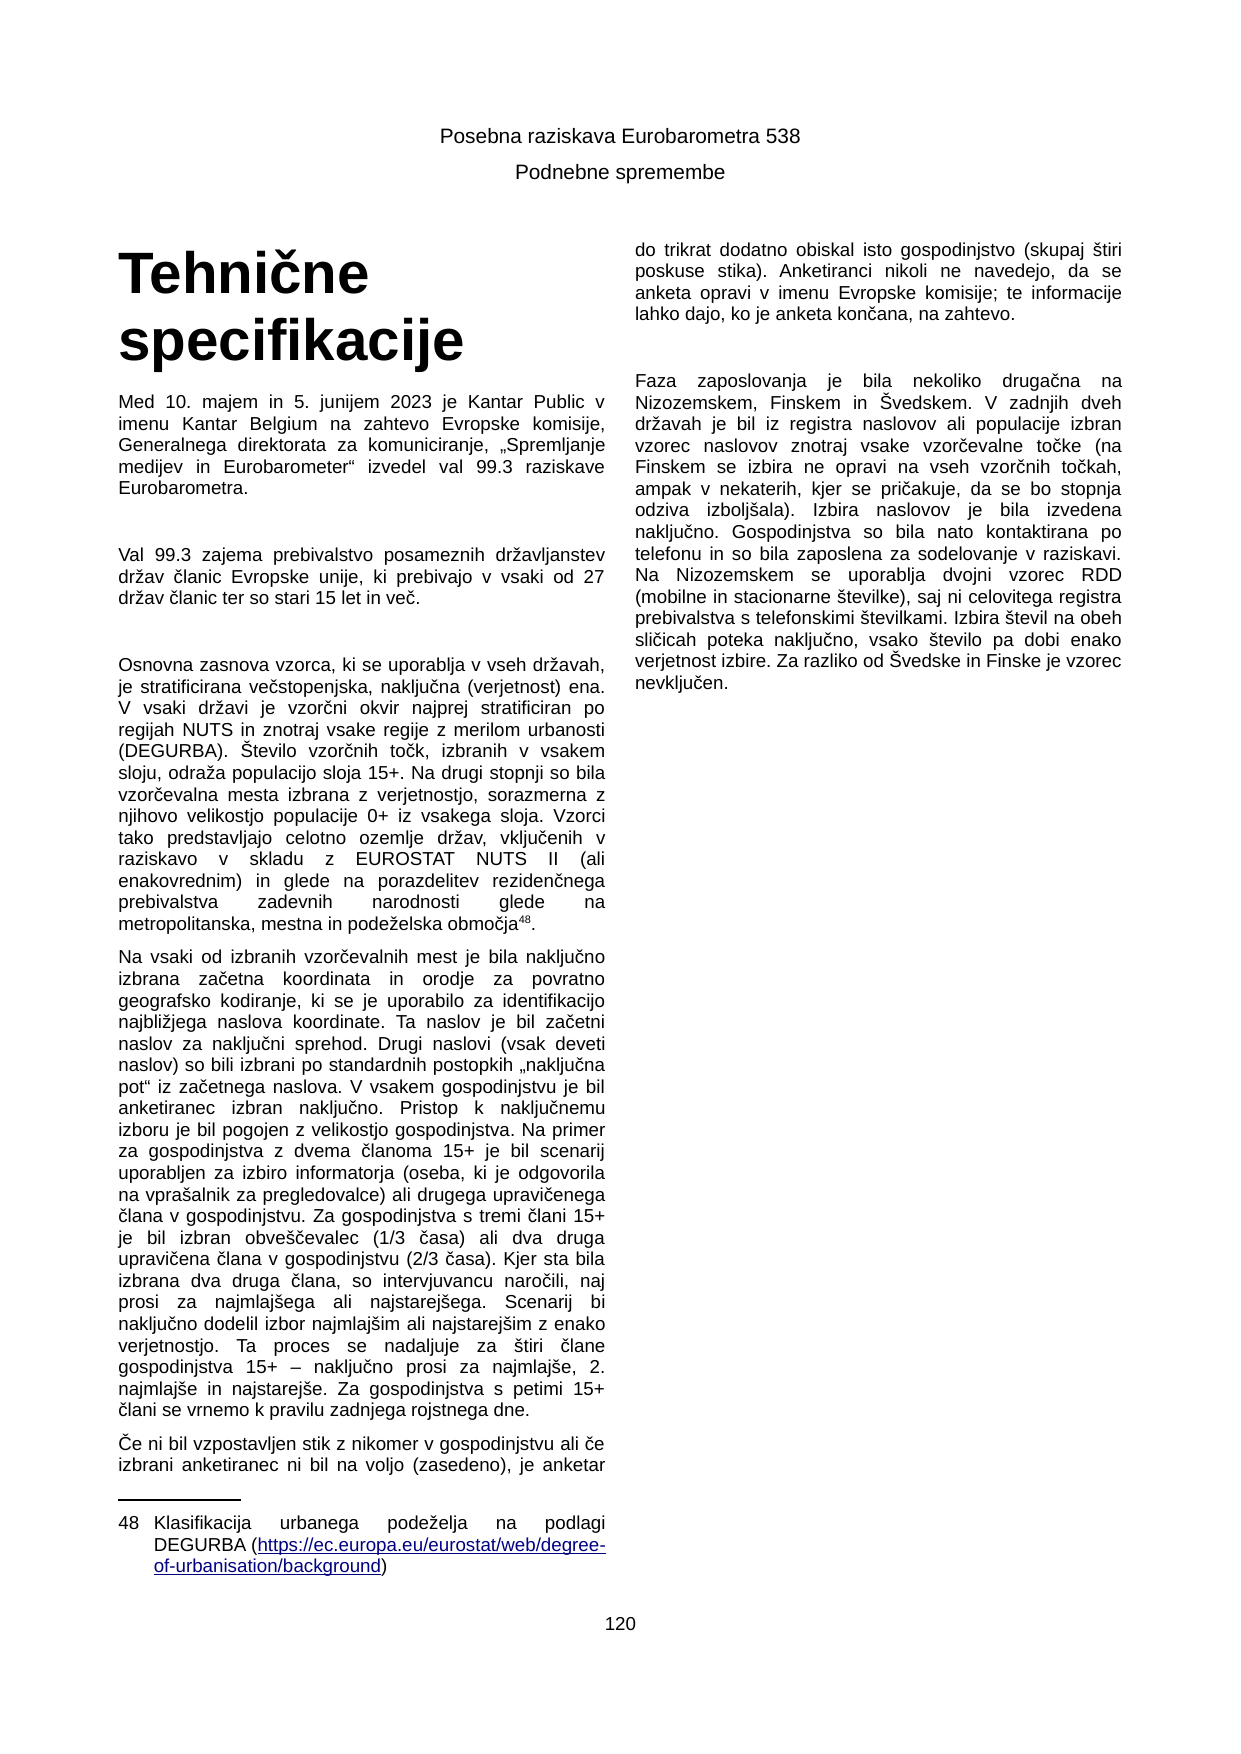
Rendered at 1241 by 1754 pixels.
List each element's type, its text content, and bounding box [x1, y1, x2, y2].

text Klasifikacija urbanega podeželja na podlagi DEGURBA (https://ec.europa.eu/eurostat/web/degree-of-urbanisation/background) [118, 1512, 605, 1577]
subtitle Tehnične specifikacije [118, 238, 605, 372]
text Faza zaposlovanja je bila nekoliko drugačna na Nizozemskem, Finskem in Švedskem. V zadnjih dveh državah je bil iz registra naslovov ali populacije izbran vzorec naslovov znotraj vsake vzorčevalne točke (na Finskem se izbira ne opravi na vseh vzorčnih točkah, ampak v nekaterih, kjer se pričakuje, da se bo stopnja odziva izboljšala). Izbira naslovov je bila izvedena naključno. Gospodinjstva so bila nato kontaktirana po telefonu in so bila zaposlena za sodelovanje v raziskavi. Na Nizozemskem se uporablja dvojni vzorec RDD (mobilne in stacionarne številke), saj ni celovitega registra prebivalstva s telefonskimi številkami. Izbira števil na obeh sličicah poteka naključno, vsako število pa dobi enako verjetnost izbire. Za razliko od Švedske in Finske je vzorec nevključen. [635, 370, 1122, 693]
text Osnovna zasnova vzorca, ki se uporablja v vseh državah, je stratificirana večstopenjska, naključna (verjetnost) ena. V vsaki državi je vzorčni okvir najprej stratificiran po regijah NUTS in znotraj vsake regije z merilom urbanosti (DEGURBA). Število vzorčnih točk, izbranih v vsakem sloju, odraža populacijo sloja 15+. Na drugi stopnji so bila vzorčevalna mesta izbrana z verjetnostjo, sorazmerna z njihovo velikostjo populacije 0+ iz vsakega sloja. Vzorci tako predstavljajo celotno ozemlje držav, vključenih v raziskavo v skladu z EUROSTAT NUTS II (ali enakovrednim) in glede na porazdelitev rezidenčnega prebivalstva zadevnih narodnosti glede na metropolitanska, mestna in podeželska območja. [118, 654, 605, 934]
text Val 99.3 zajema prebivalstvo posameznih državljanstev držav članic Evropske unije, ki prebivajo v vsaki od 27 držav članic ter so stari 15 let in več. [118, 544, 605, 609]
text do trikrat dodatno obiskal isto gospodinjstvo (skupaj štiri poskuse stika). Anketiranci nikoli ne navedejo, da se anketa opravi v imenu Evropske komisije; te informacije lahko dajo, ko je anketa končana, na zahtevo. [635, 238, 1122, 324]
text Če ni bil vzpostavljen stik z nikomer v gospodinjstvu ali če izbrani anketiranec ni bil na voljo (zasedeno), je anketar [118, 1432, 605, 1476]
text Med 10. majem in 5. junijem 2023 je Kantar Public v imenu Kantar Belgium na zahtevo Evropske komisije, Generalnega direktorata za komuniciranje, „Spremljanje medijev in Eurobarometer“ izvedel val 99.3 raziskave Eurobarometra. [118, 391, 605, 499]
text Na vsaki od izbranih vzorčevalnih mest je bila naključno izbrana začetna koordinata in orodje za povratno geografsko kodiranje, ki se je uporabilo za identifikacijo najbližjega naslova koordinate. Ta naslov je bil začetni naslov za naključni sprehod. Drugi naslovi (vsak deveti naslov) so bili izbrani po standardnih postopkih „naključna pot“ iz začetnega naslova. V vsakem gospodinjstvu je bil anketiranec izbran naključno. Pristop k naključnemu izboru je bil pogojen z velikostjo gospodinjstva. Na primer za gospodinjstva z dvema članoma 15+ je bil scenarij uporabljen za izbiro informatorja (oseba, ki je odgovorila na vprašalnik za pregledovalce) ali drugega upravičenega člana v gospodinjstvu. Za gospodinjstva s tremi člani 15+ je bil izbran obveščevalec (1/3 časa) ali dva druga upravičena člana v gospodinjstvu (2/3 časa). Kjer sta bila izbrana dva druga člana, so intervjuvancu naročili, naj prosi za najmlajšega ali najstarejšega. Scenarij bi naključno dodelil izbor najmlajšim ali najstarejšim z enako verjetnostjo. Ta proces se nadaljuje za štiri člane gospodinjstva 15+ – naključno prosi za najmlajše, 2. najmlajše in najstarejše. Za gospodinjstva s petimi 15+ člani se vrnemo k pravilu zadnjega rojstnega dne. [118, 946, 605, 1421]
